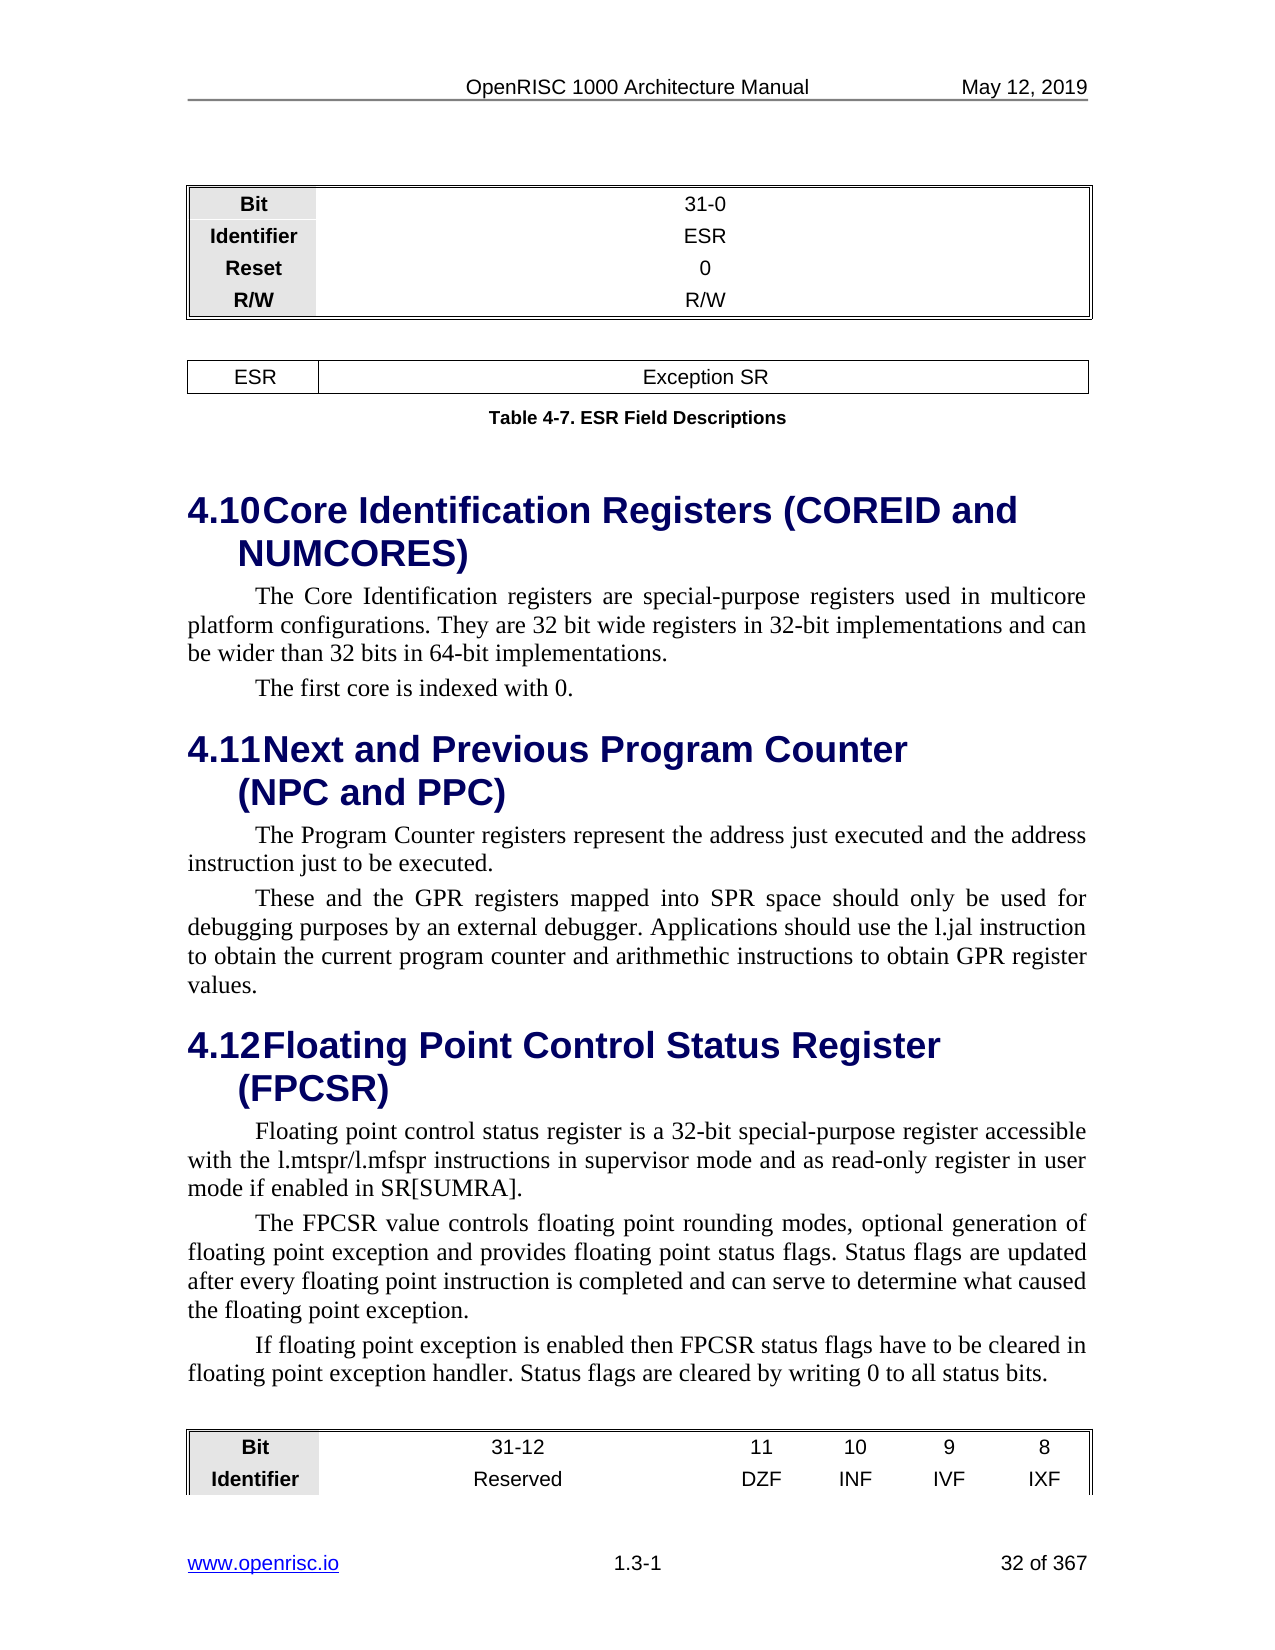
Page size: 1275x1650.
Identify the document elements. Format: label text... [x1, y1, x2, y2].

table_header 9 [900, 1432, 994, 1463]
table_cell IXF [994, 1463, 1089, 1495]
table_cell Reserved [319, 1463, 712, 1495]
text The Program Counter registers represent the address just executed and the address instruction just to be executed. [187, 820, 1087, 877]
table_cell ESR [316, 220, 1089, 252]
subtitle Next and Previous Program Counter (NPC and PPC) [187, 727, 1087, 813]
table_header ESR [188, 361, 318, 393]
table_cell 0 [316, 252, 1089, 284]
text The FPCSR value controls floating point rounding modes, optional generation of floating point exception and provides floating point status flags. Status flags are updated after every floating point instruction is completed and can serve to determine what caused the floating point exception. [187, 1208, 1087, 1323]
text If floating point exception is enabled then FPCSR status flags have to be cleared in floating point exception handler. Status flags are cleared by writing 0 to all status bits. [187, 1330, 1087, 1387]
subtitle Core Identification Registers (COREID and NUMCORES) [187, 488, 1087, 575]
table_header 8 [994, 1432, 1089, 1463]
table_header Exception SR [319, 361, 1088, 393]
table_cell R/W [316, 284, 1089, 316]
table_header 11 [713, 1432, 806, 1463]
table_cell Reset [190, 252, 316, 284]
subtitle Floating Point Control Status Register (FPCSR) [187, 1023, 1087, 1110]
table_cell R/W [190, 284, 316, 316]
table_header 31-0 [316, 188, 1089, 219]
table_cell Identifier [190, 1463, 319, 1495]
text Table 4-7. ESR Field Descriptions [187, 407, 1087, 428]
table_cell IVF [900, 1463, 994, 1495]
text The first core is indexed with 0. [187, 673, 1087, 702]
table_header Bit [190, 188, 316, 219]
table_header 31-12 [319, 1432, 712, 1463]
table_cell DZF [713, 1463, 806, 1495]
text These and the GPR registers mapped into SPR space should only be used for debugging purposes by an external debugger. Applications should use the l.jal instruction to obtain the current program counter and arithmethic instructions to obtain GPR register values. [187, 883, 1087, 998]
table_header 10 [806, 1432, 900, 1463]
table_header Bit [190, 1432, 319, 1463]
table_cell INF [806, 1463, 900, 1495]
text Floating point control status register is a 32-bit special-purpose register accessible with the l.mtspr/l.mfspr instructions in supervisor mode and as read-only register in user mode if enabled in SR[SUMRA]. [187, 1116, 1087, 1202]
text The Core Identification registers are special-purpose registers used in multicore platform configurations. They are 32 bit wide registers in 32-bit implementations and can be wider than 32 bits in 64-bit implementations. [187, 581, 1087, 667]
table_cell Identifier [190, 220, 316, 252]
